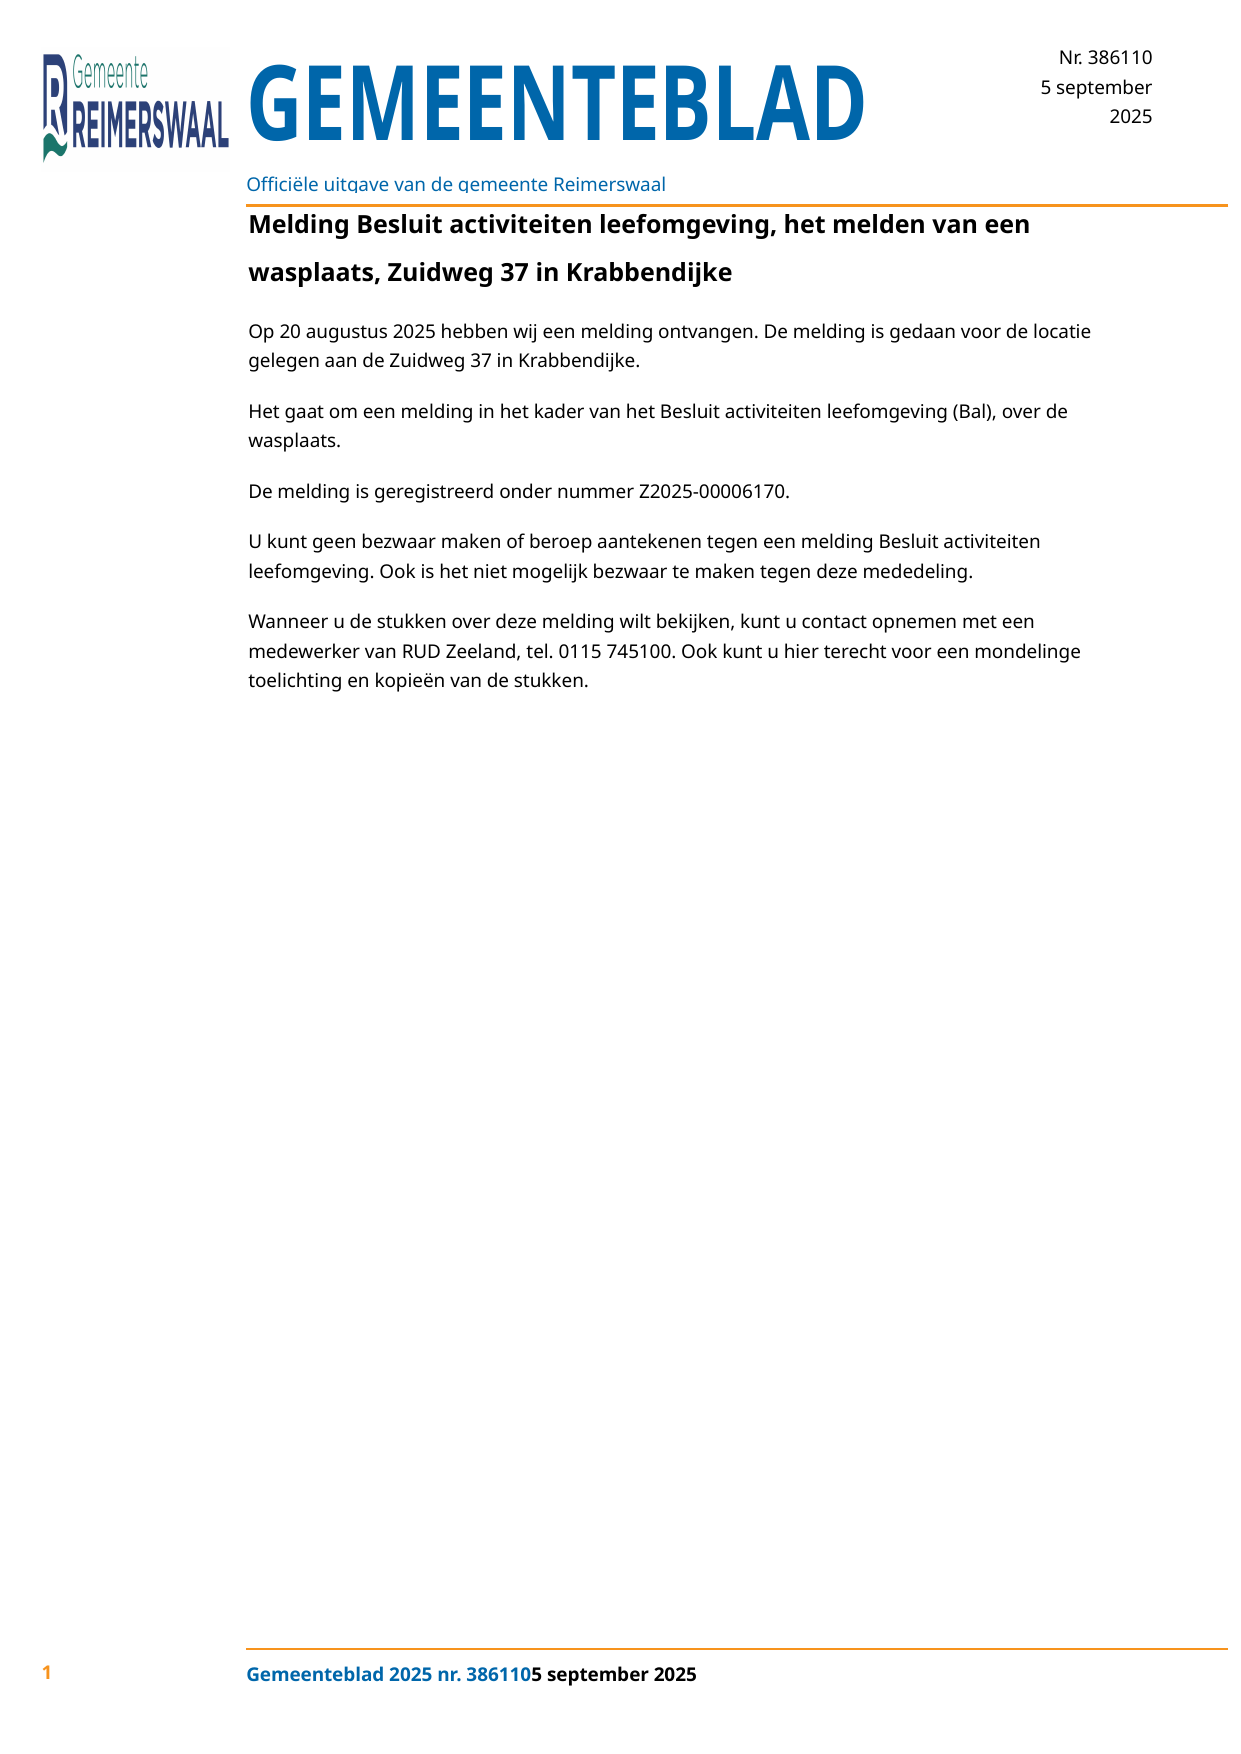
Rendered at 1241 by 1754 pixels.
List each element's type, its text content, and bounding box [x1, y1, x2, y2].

text Melding Besluit activiteiten leefomgeving, het melden van een wasplaats, Zuidweg 37 in Krabbendijke [248, 207, 1152, 288]
text U kunt geen bezwaar maken of beroep aantekenen tegen een melding Besluit activiteiten leefomgeving. Ook is het niet mogelijk bezwaar te maken tegen deze mededeling. [248, 528, 1152, 584]
text De melding is geregistreerd onder nummer Z2025-00006170. [248, 478, 1152, 504]
text Het gaat om een melding in het kader van het Besluit activiteiten leefomgeving (Bal), over de wasplaats. [248, 398, 1152, 453]
text Wanneer u de stukken over deze melding wilt bekijken, kunt u contact opnemen met een medewerker van RUD Zeeland, tel. 0115 745100. Ook kunt u hier terecht voor een mondelinge toelichting en kopieën van de stukken. [248, 608, 1152, 693]
picture [41, 47, 231, 172]
text Op 20 augustus 2025 hebben wij een melding ontvangen. De melding is gedaan voor de locatie gelegen aan de Zuidweg 37 in Krabbendijke. [248, 318, 1152, 373]
